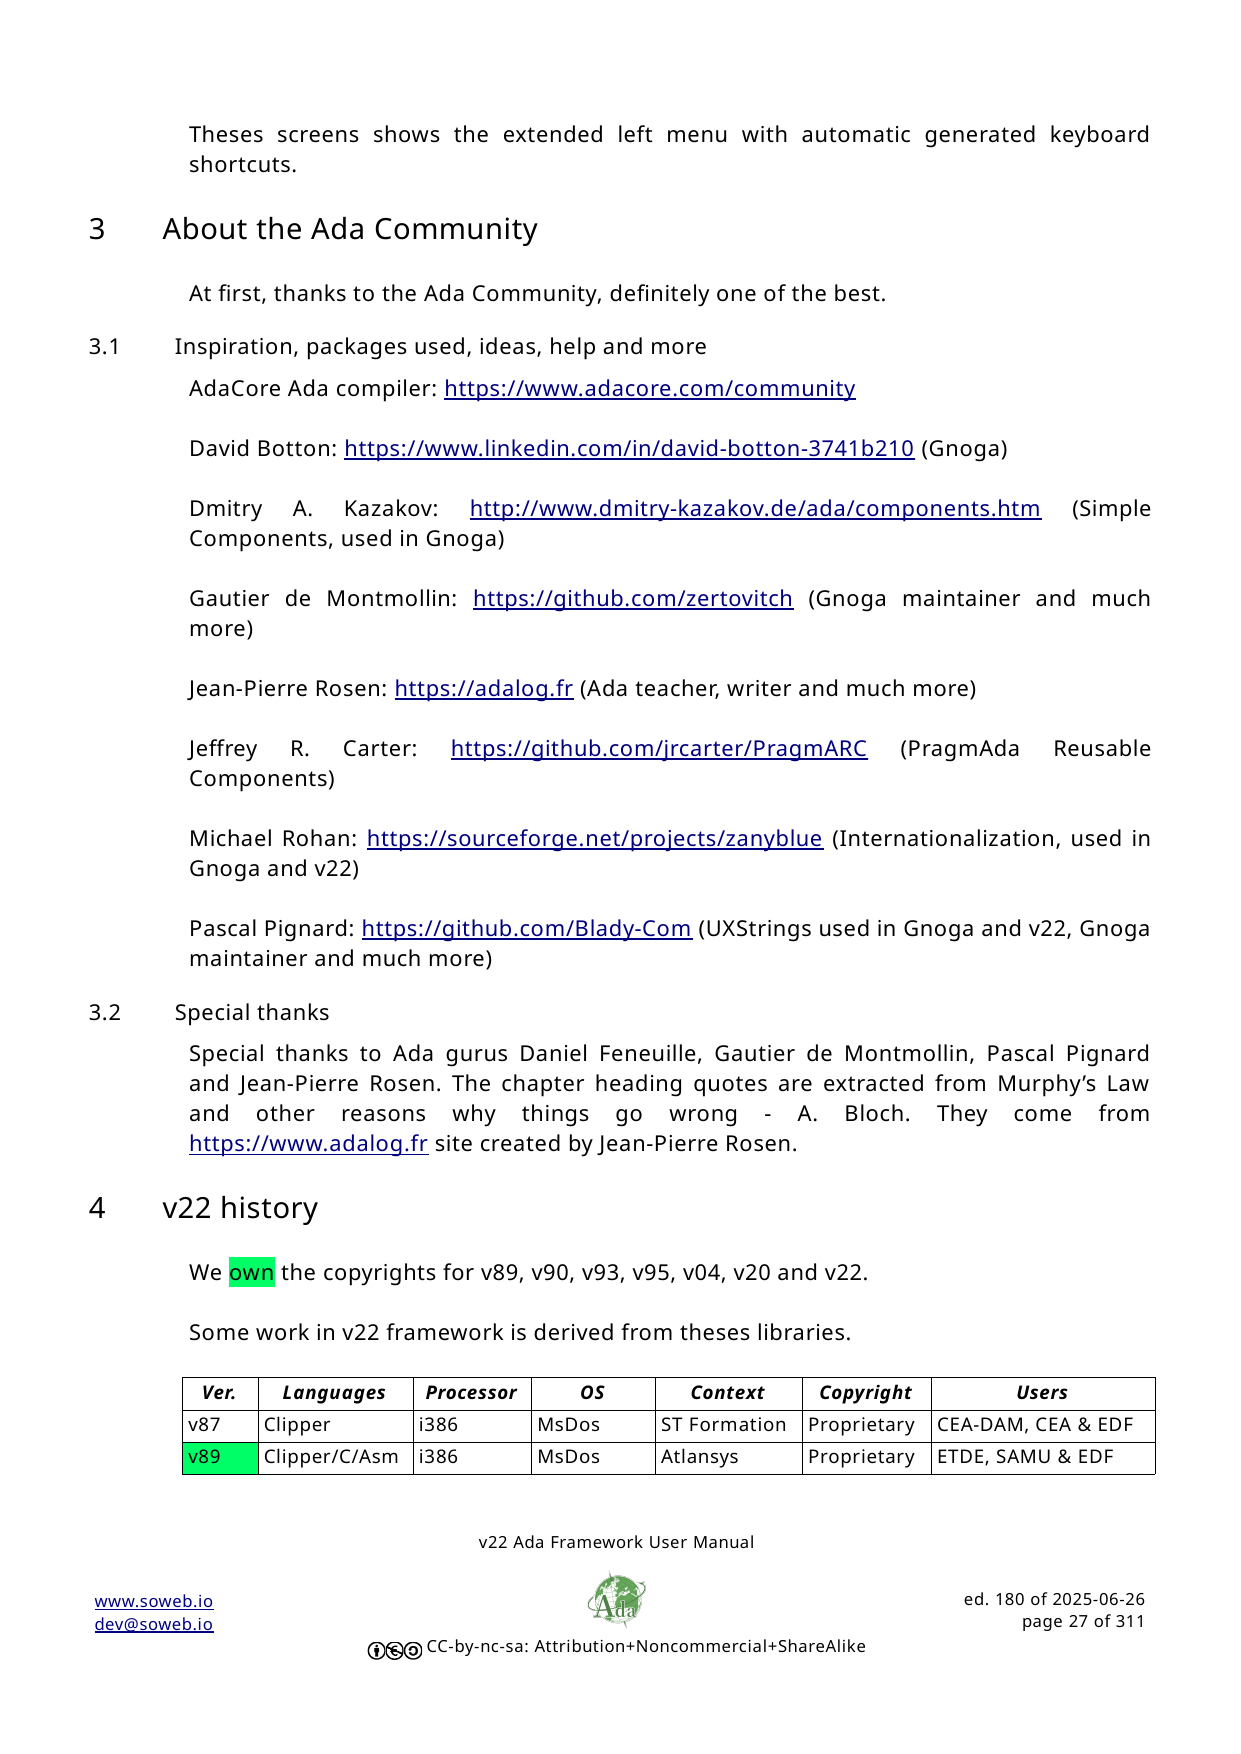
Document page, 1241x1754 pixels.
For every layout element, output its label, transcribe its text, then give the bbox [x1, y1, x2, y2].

table_header Copyright [803, 1378, 931, 1409]
text David Botton: https://www.linkedin.com/in/david-botton-3741b210 (Gnoga) [189, 433, 1152, 463]
table_header Ver. [183, 1378, 258, 1409]
text Special thanks to Ada gurus Daniel Feneuille, Gautier de Montmollin, Pascal Pignard and Jean-Pierre Rosen. The chapter heading quotes are extracted from Murphy’s Law and other reasons why things go wrong - A. Bloch. They come from https://www.adalog.fr site created by Jean-Pierre Rosen. [189, 1038, 1152, 1158]
text Some work in v22 framework is derived from theses libraries. [189, 1317, 1152, 1347]
text Gautier de Montmollin: https://github.com/zertovitch (Gnoga maintainer and much more) [189, 583, 1152, 643]
table_cell CEA-DAM, CEA & EDF [932, 1411, 1155, 1442]
table_cell Clipper/C/Asm [259, 1443, 413, 1474]
table_cell i386 [414, 1411, 531, 1442]
subtitle v22 history [88, 1188, 1152, 1227]
table_header Languages [259, 1378, 413, 1409]
text AdaCore Ada compiler: https://www.adacore.com/community [189, 373, 1152, 403]
subtitle About the Ada Community [88, 208, 1152, 247]
text Theses screens shows the extended left menu with automatic generated keyboard shortcuts. [189, 118, 1152, 178]
table_cell Proprietary [803, 1443, 931, 1474]
table_cell v87 [183, 1411, 258, 1442]
table_cell MsDos [532, 1411, 655, 1442]
picture [367, 1642, 423, 1660]
text We own the copyrights for v89, v90, v93, v95, v04, v20 and v22. [189, 1257, 1152, 1287]
table_cell i386 [414, 1443, 531, 1474]
table_cell Proprietary [803, 1411, 931, 1442]
text At first, thanks to the Ada Community, definitely one of the best. [189, 277, 1152, 307]
table_header Users [932, 1378, 1155, 1409]
table_cell ST Formation [656, 1411, 802, 1442]
table_cell v89 [183, 1443, 258, 1474]
table_cell ETDE, SAMU & EDF [932, 1443, 1155, 1474]
table_cell Atlansys [656, 1443, 802, 1474]
table_header OS [532, 1378, 655, 1409]
text Dmitry A. Kazakov: http://www.dmitry-kazakov.de/ada/components.htm (Simple Components, used in Gnoga) [189, 493, 1152, 553]
picture [587, 1570, 646, 1629]
table_cell Clipper [259, 1411, 413, 1442]
text Jean-Pierre Rosen: https://adalog.fr (Ada teacher, writer and much more) [189, 673, 1152, 703]
subtitle Inspiration, packages used, ideas, help and more [88, 331, 1152, 361]
text Jeffrey R. Carter: https://github.com/jrcarter/PragmARC (PragmAda Reusable Components) [189, 733, 1152, 793]
table_header Processor [414, 1378, 531, 1409]
table_cell MsDos [532, 1443, 655, 1474]
subtitle Special thanks [88, 997, 1152, 1027]
table_header Context [656, 1378, 802, 1409]
text Pascal Pignard: https://github.com/Blady-Com (UXStrings used in Gnoga and v22, Gnoga maintainer and much more) [189, 913, 1152, 973]
text Michael Rohan: https://sourceforge.net/projects/zanyblue (Internationalization, used in Gnoga and v22) [189, 823, 1152, 883]
